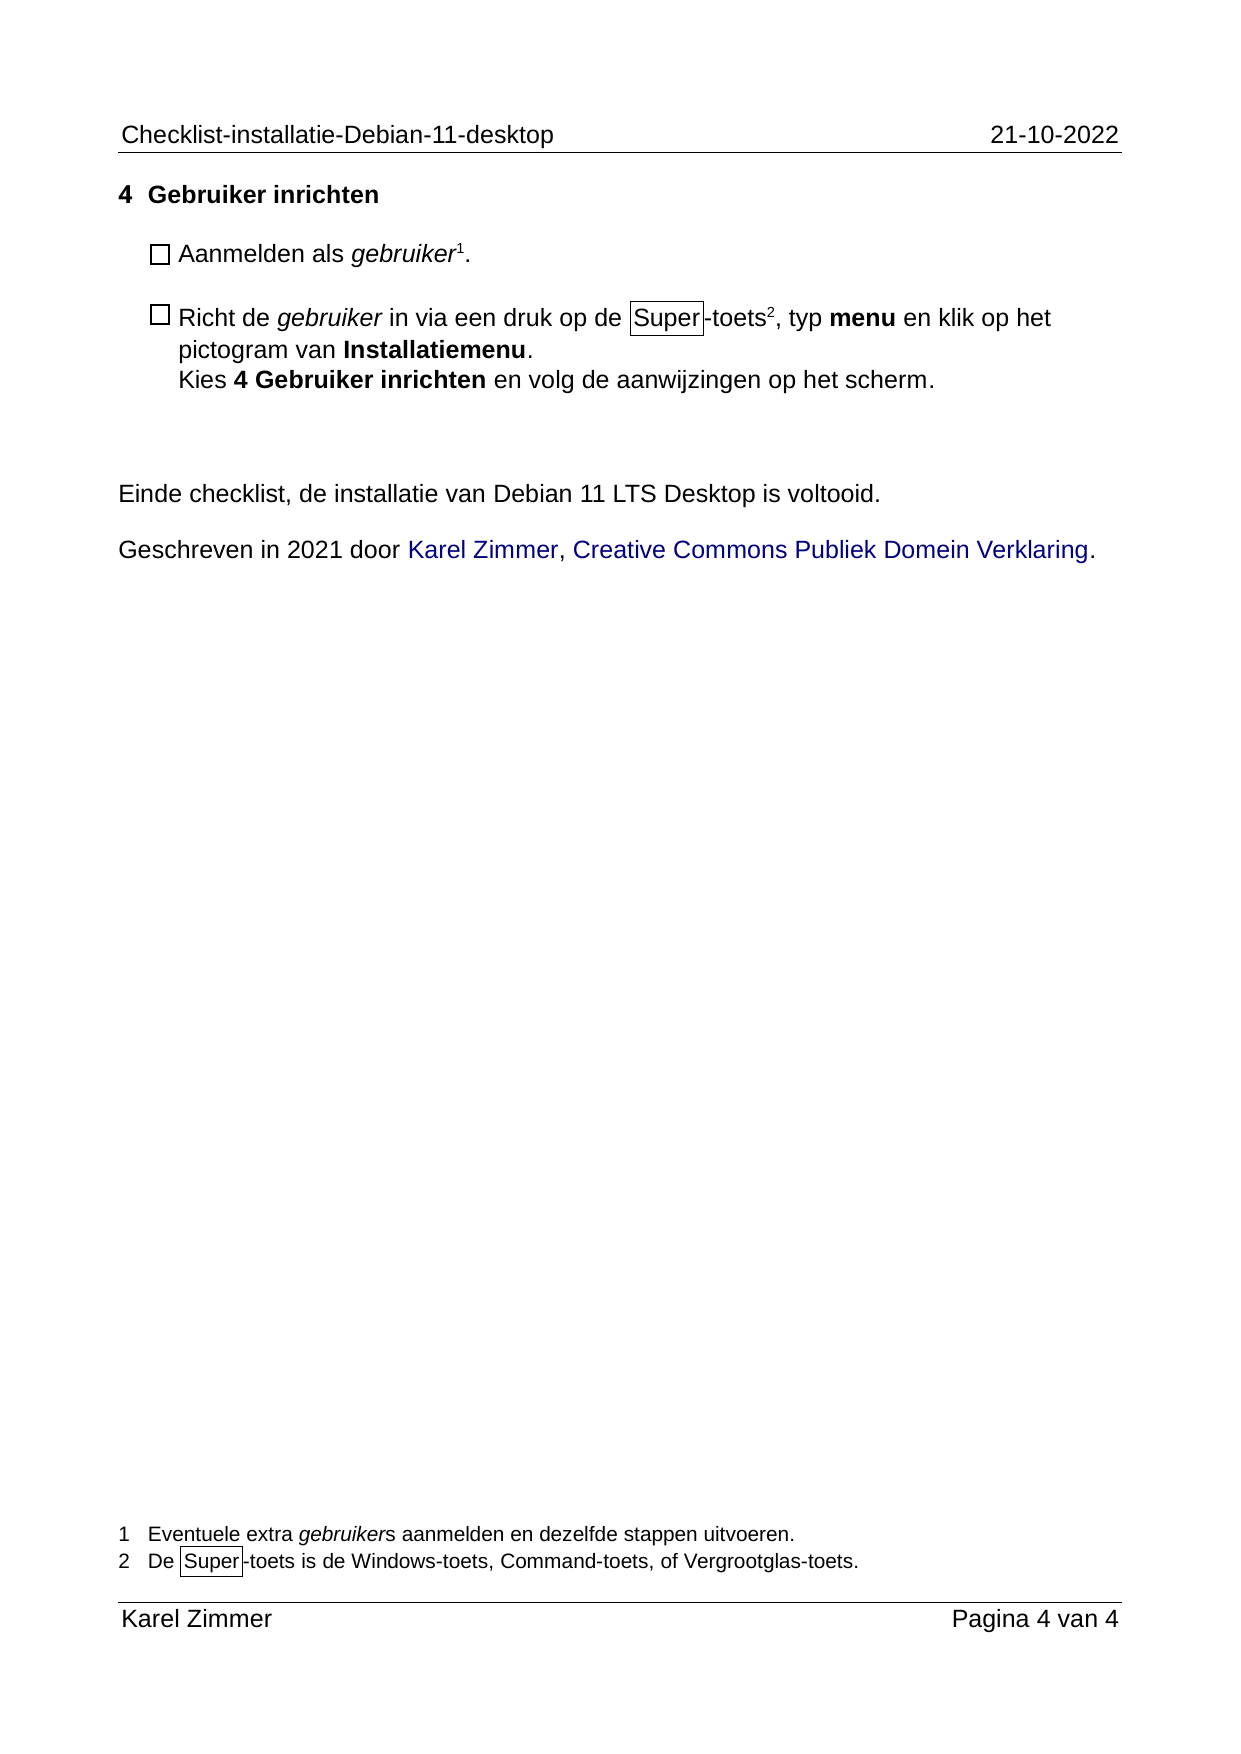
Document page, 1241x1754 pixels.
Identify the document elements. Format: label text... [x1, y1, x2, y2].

table_header Aanmelden als gebruiker. [177, 239, 1122, 269]
list Gebruiker inrichten [118, 177, 1122, 211]
table_header [141, 239, 177, 269]
table_cell [141, 300, 177, 365]
text Einde checklist, de installatie van Debian 11 LTS Desktop is voltooid. [118, 479, 1122, 507]
table_cell [141, 365, 177, 395]
text Geschreven in 2021 door Karel Zimmer, Creative Commons Publiek Domein Verklaring. [118, 536, 1122, 563]
table_cell [177, 269, 1122, 300]
table_cell [141, 269, 177, 300]
table_cell Kies 4 Gebruiker inrichten en volg de aanwijzingen op het scherm. [177, 365, 1122, 395]
table_cell Richt de gebruiker in via een druk op de Super-toets, typ menu en klik op het pictogram van Installatiemenu. [177, 300, 1122, 365]
